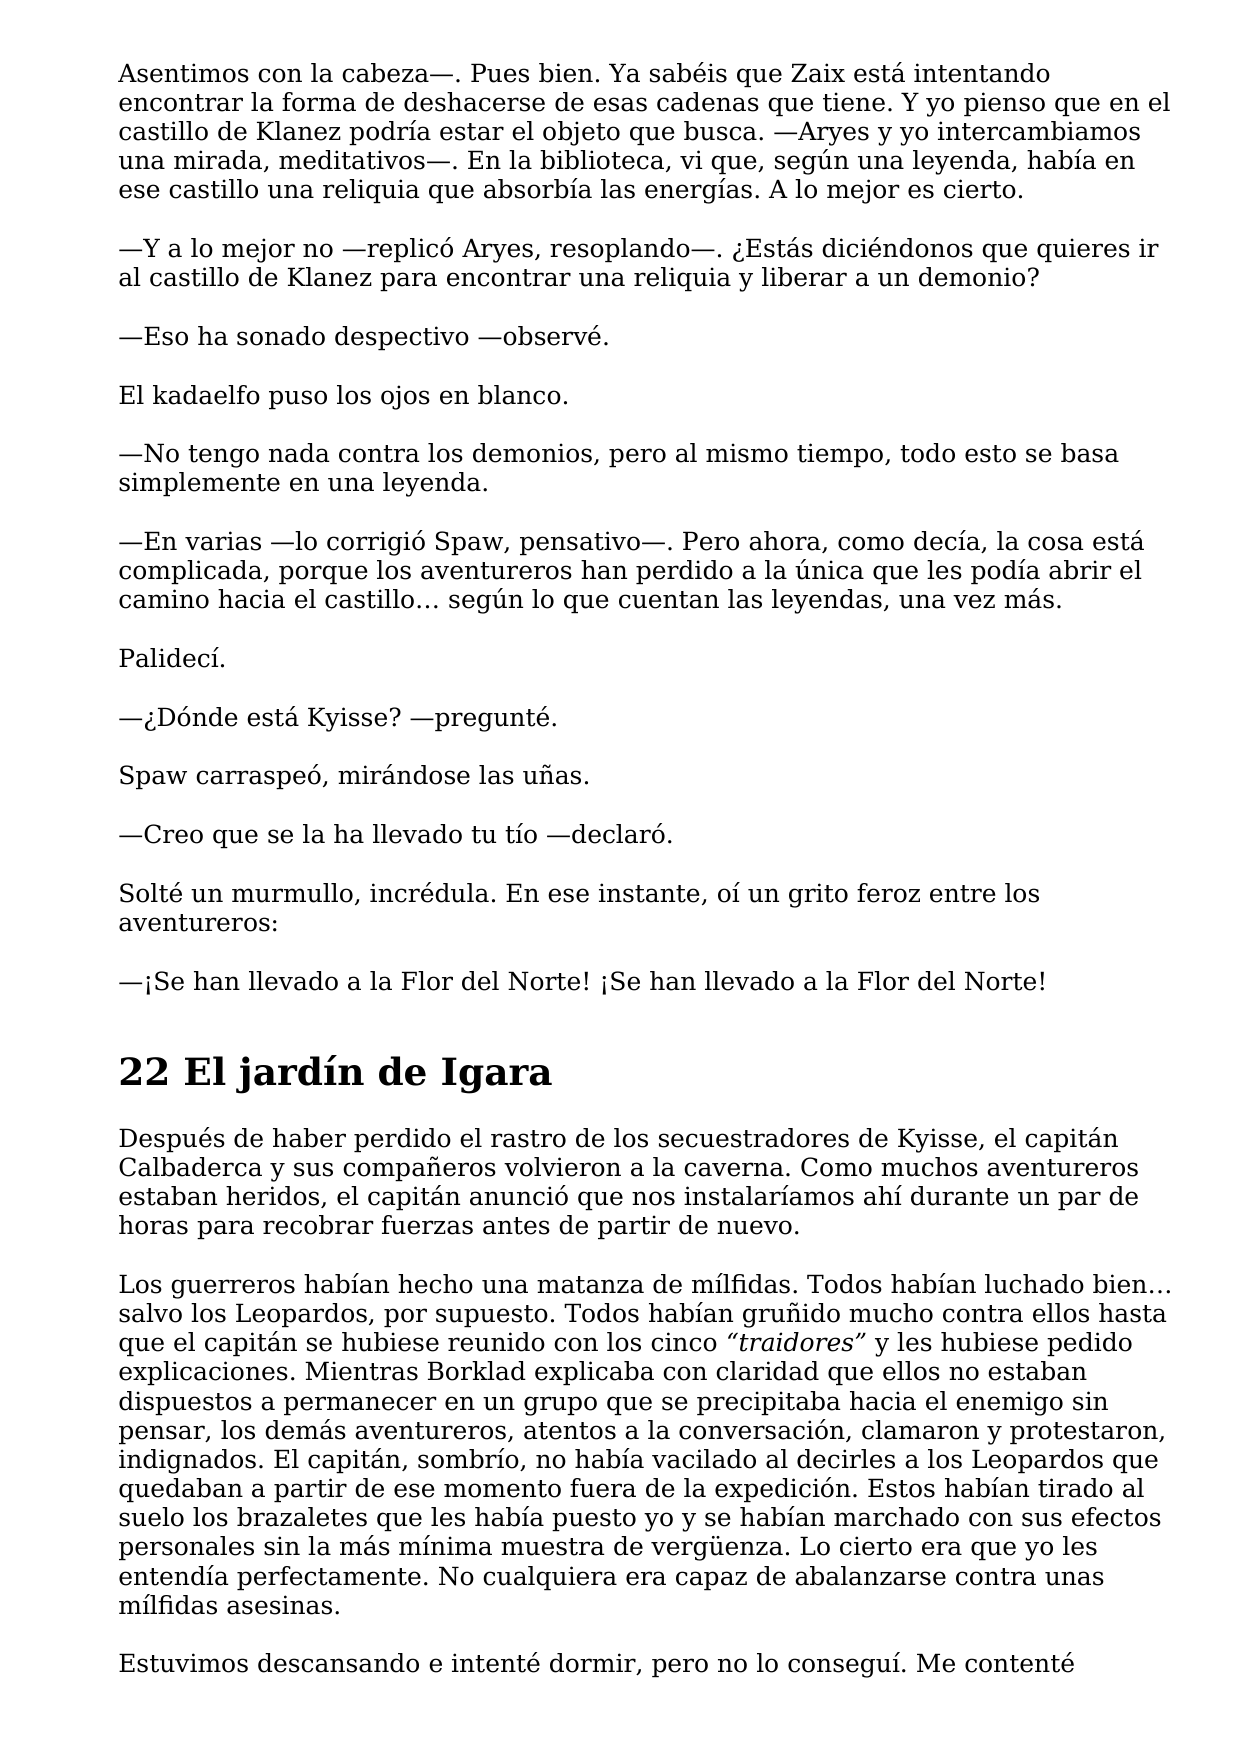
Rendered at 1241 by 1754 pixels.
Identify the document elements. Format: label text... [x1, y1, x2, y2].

text Después de haber perdido el rastro de los secuestradores de Kyisse, el capitán Calbaderca y sus compañeros volvieron a la caverna. Como muchos aventureros estaban heridos, el capitán anunció que nos instalaríamos ahí durante un par de horas para recobrar fuerzas antes de partir de nuevo. [118, 1124, 1181, 1241]
text —Eso ha sonado despectivo —observé. [118, 322, 1181, 351]
text Palidecí. [118, 644, 1181, 673]
text Los guerreros habían hecho una matanza de mílfidas. Todos habían luchado bien… salvo los Leopardos, por supuesto. Todos habían gruñido mucho contra ellos hasta que el capitán se hubiese reunido con los cinco “traidores” y les hubiese pedido explicaciones. Mientras Borklad explicaba con claridad que ellos no estaban dispuestos a permanecer en un grupo que se precipitaba hacia el enemigo sin pensar, los demás aventureros, atentos a la conversación, clamaron y protestaron, indignados. El capitán, sombrío, no había vacilado al decirles a los Leopardos que quedaban a partir de ese momento fuera de la expedición. Estos habían tirado al suelo los brazaletes que les había puesto yo y se habían marchado con sus efectos personales sin la más mínima muestra de vergüenza. Lo cierto era que yo les entendía perfectamente. No cualquiera era capaz de abalanzarse contra unas mílfidas asesinas. [118, 1270, 1181, 1620]
text El kadaelfo puso los ojos en blanco. [118, 381, 1181, 410]
text Solté un murmullo, incrédula. En ese instante, oí un grito feroz entre los aventureros: [118, 879, 1181, 937]
text Asentimos con la cabeza—. Pues bien. Ya sabéis que Zaix está intentando encontrar la forma de deshacerse de esas cadenas que tiene. Y yo pienso que en el castillo de Klanez podría estar el objeto que busca. —Aryes y yo intercambiamos una mirada, meditativos—. En la biblioteca, vi que, según una leyenda, había en ese castillo una reliquia que absorbía las energías. A lo mejor es cierto. [118, 59, 1181, 205]
text —En varias —lo corrigió Spaw, pensativo—. Pero ahora, como decía, la cosa está complicada, porque los aventureros han perdido a la única que les podía abrir el camino hacia el castillo… según lo que cuentan las leyendas, una vez más. [118, 527, 1181, 615]
text Spaw carraspeó, mirándose las uñas. [118, 762, 1181, 791]
text —No tengo nada contra los demonios, pero al mismo tiempo, todo esto se basa simplemente en una leyenda. [118, 439, 1181, 498]
text —Creo que se la ha llevado tu tío —declaró. [118, 820, 1181, 849]
text Estuvimos descansando e intenté dormir, pero no lo conseguí. Me contenté [118, 1649, 1181, 1679]
text —¡Se han llevado a la Flor del Norte! ¡Se han llevado a la Flor del Norte! [118, 967, 1181, 996]
subtitle 22 El jardín de Igara [118, 1050, 1181, 1094]
text —¿Dónde está Kyisse? —pregunté. [118, 703, 1181, 732]
text —Y a lo mejor no —replicó Aryes, resoplando—. ¿Estás diciéndonos que quieres ir al castillo de Klanez para encontrar una reliquia y liberar a un demonio? [118, 234, 1181, 293]
